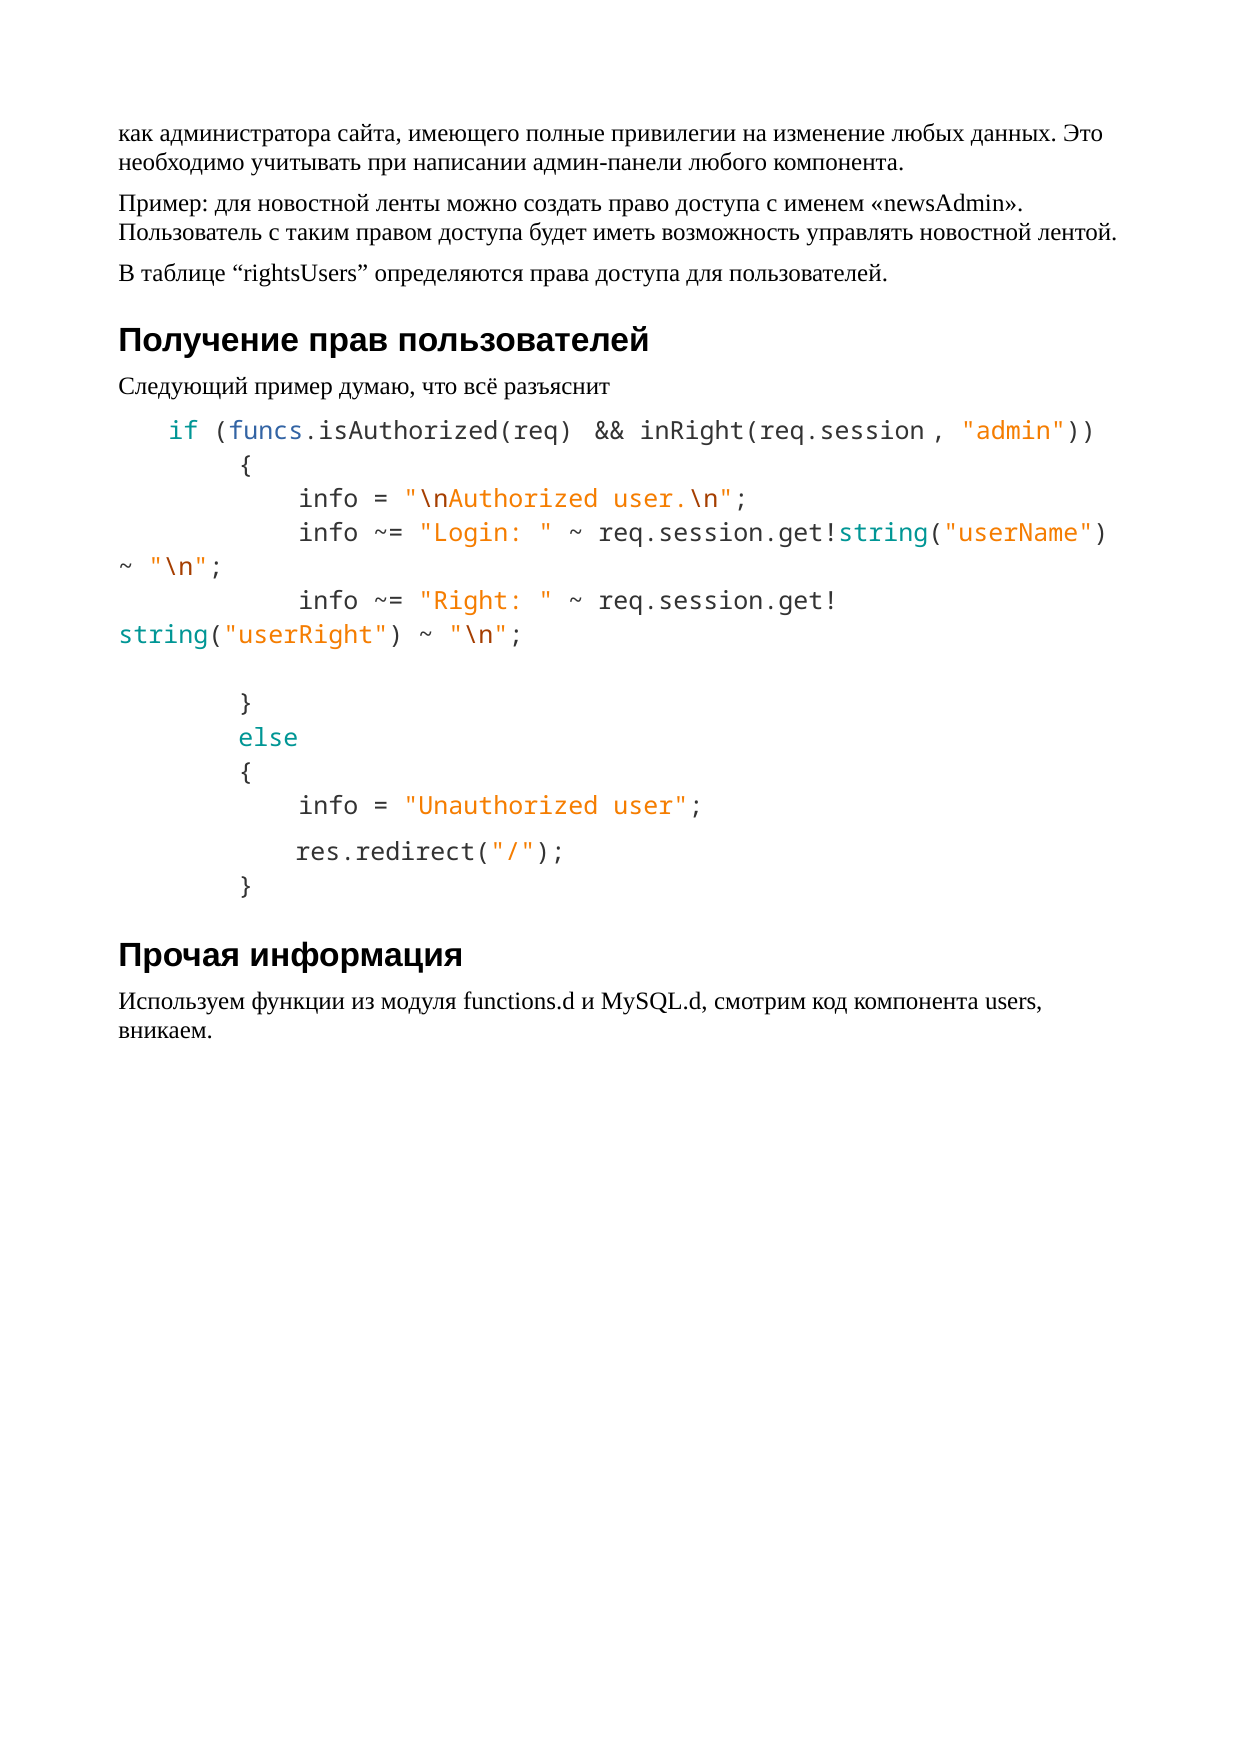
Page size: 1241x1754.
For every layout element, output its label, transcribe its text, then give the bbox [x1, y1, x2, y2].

subtitle Прочая информация [118, 935, 1122, 974]
text Используем функции из модуля functions.d и MySQL.d, смотрим код компонента users, вникаем. [118, 986, 1122, 1044]
text Пример: для новостной ленты можно создать право доступа с именем «newsAdmin». Пользователь с таким правом доступа будет иметь возможность управлять новостной лентой. [118, 188, 1122, 246]
text как администратора сайта, имеющего полные привилегии на изменение любых данных. Это необходимо учитывать при написании админ-панели любого компонента. [118, 118, 1122, 176]
text В таблице “rightsUsers” определяются права доступа для пользователей. [118, 258, 1122, 287]
subtitle Получение прав пользователей [118, 320, 1122, 359]
text Следующий пример думаю, что всё разъяснит [118, 371, 1122, 400]
text if (funcs.isAuthorized(req) && inRight(req.session , "admin")) { info = "\nAuthorized user.\n"; info ~= "Login: " ~ req.session.get!string("userName") ~ "\n"; info ~= "Right: " ~ req.session.get!string("userRight") ~ "\n"; } else { info = "Unauthorized user"; [118, 413, 1122, 821]
text res.redirect("/"); } [118, 834, 1122, 902]
